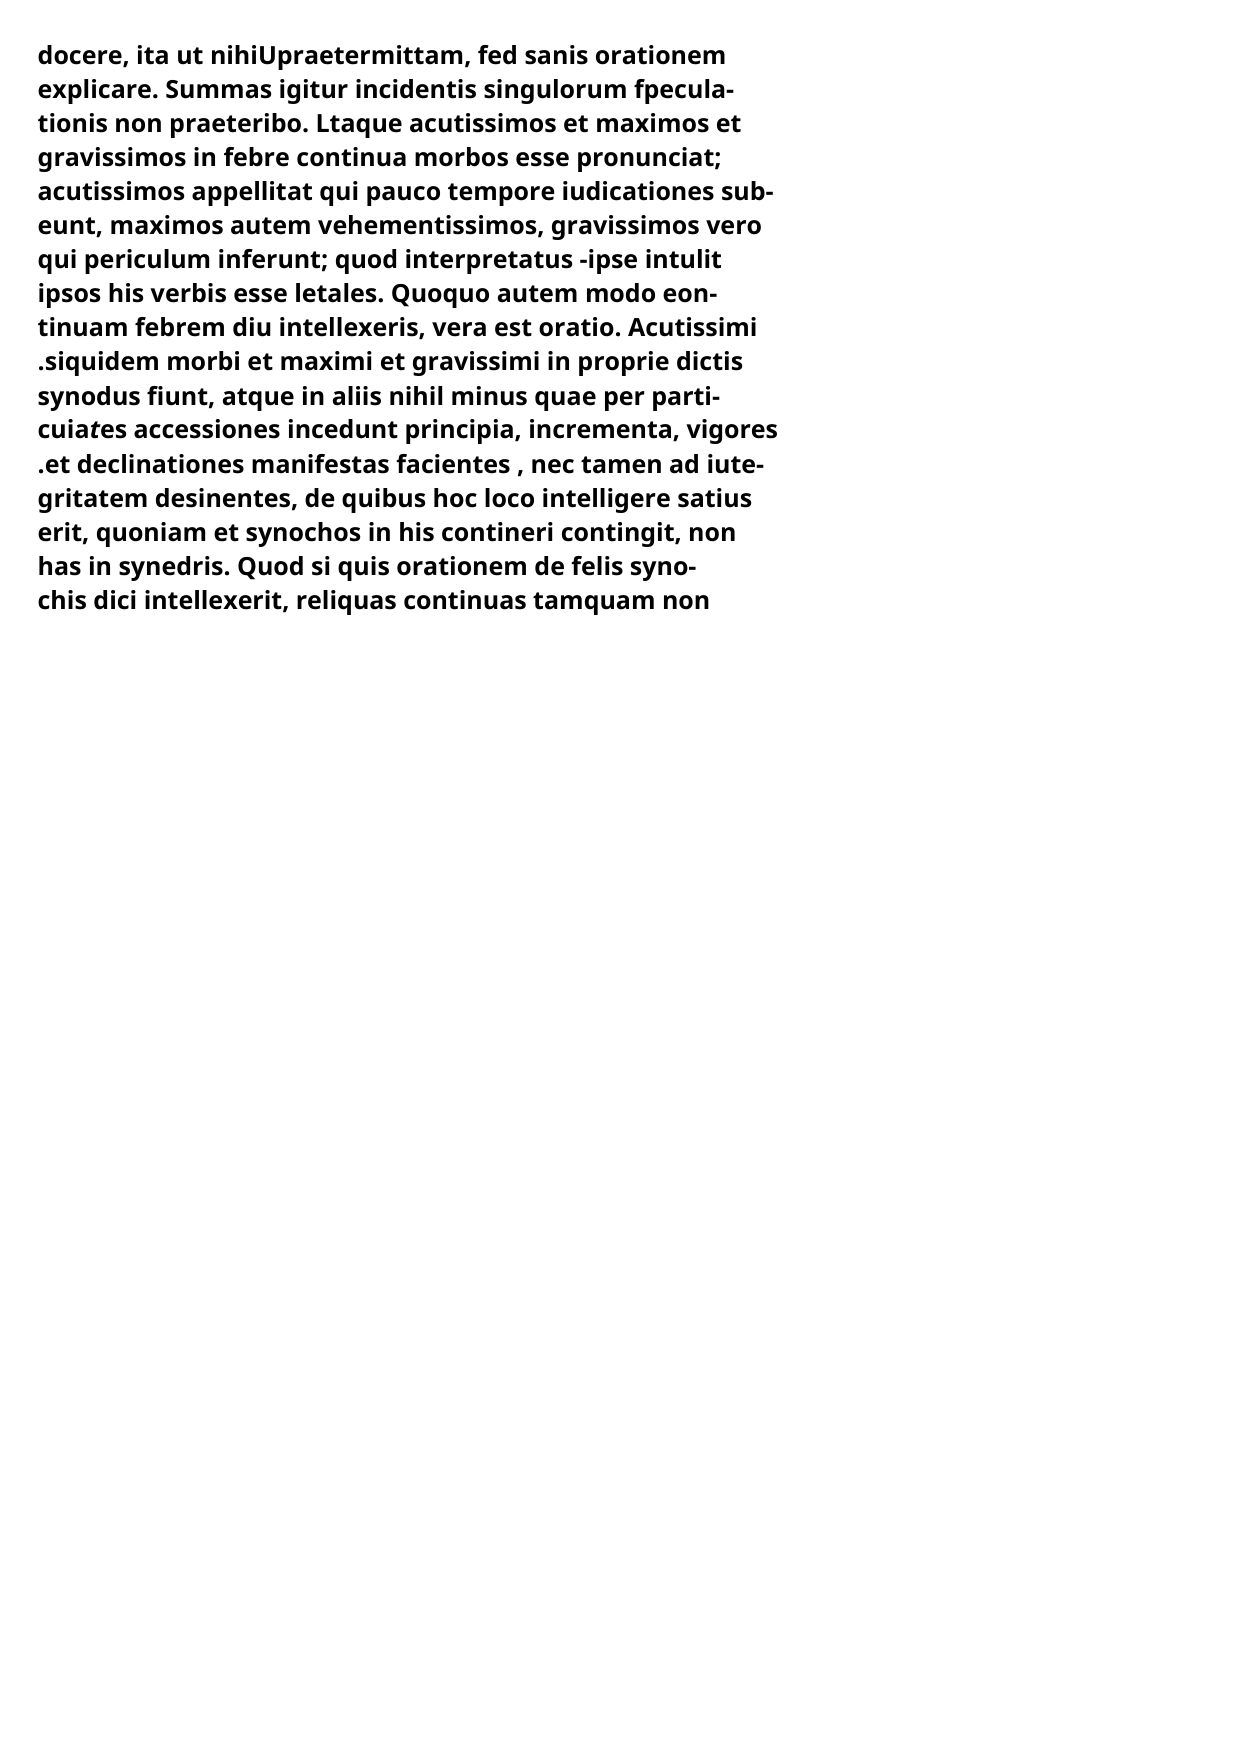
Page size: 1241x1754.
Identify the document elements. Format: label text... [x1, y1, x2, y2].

text docere, ita ut nihiUpraetermittam, fed sanis orationem explicare. Summas igitur incidentis singulorum fpecula- tionis non praeteribo. Ltaque acutissimos et maximos et gravissimos in febre continua morbos esse pronunciat; acutissimos appellitat qui pauco tempore iudicationes sub- eunt, maximos autem vehementissimos, gravissimos vero qui periculum inferunt; quod interpretatus -ipse intulit ipsos his verbis esse letales. Quoquo autem modo eon- tinuam febrem diu intellexeris, vera est oratio. Acutissimi .siquidem morbi et maximi et gravissimi in proprie dictis synodus fiunt, atque in aliis nihil minus quae per parti- cuiates accessiones incedunt principia, incrementa, vigores .et declinationes manifestas facientes , nec tamen ad iute- gritatem desinentes, de quibus hoc loco intelligere satius erit, quoniam et synochos in his contineri contingit, non has in synedris. Quod si quis orationem de felis syno- chis dici intellexerit, reliquas continuas tamquam non [37, 37, 1203, 617]
